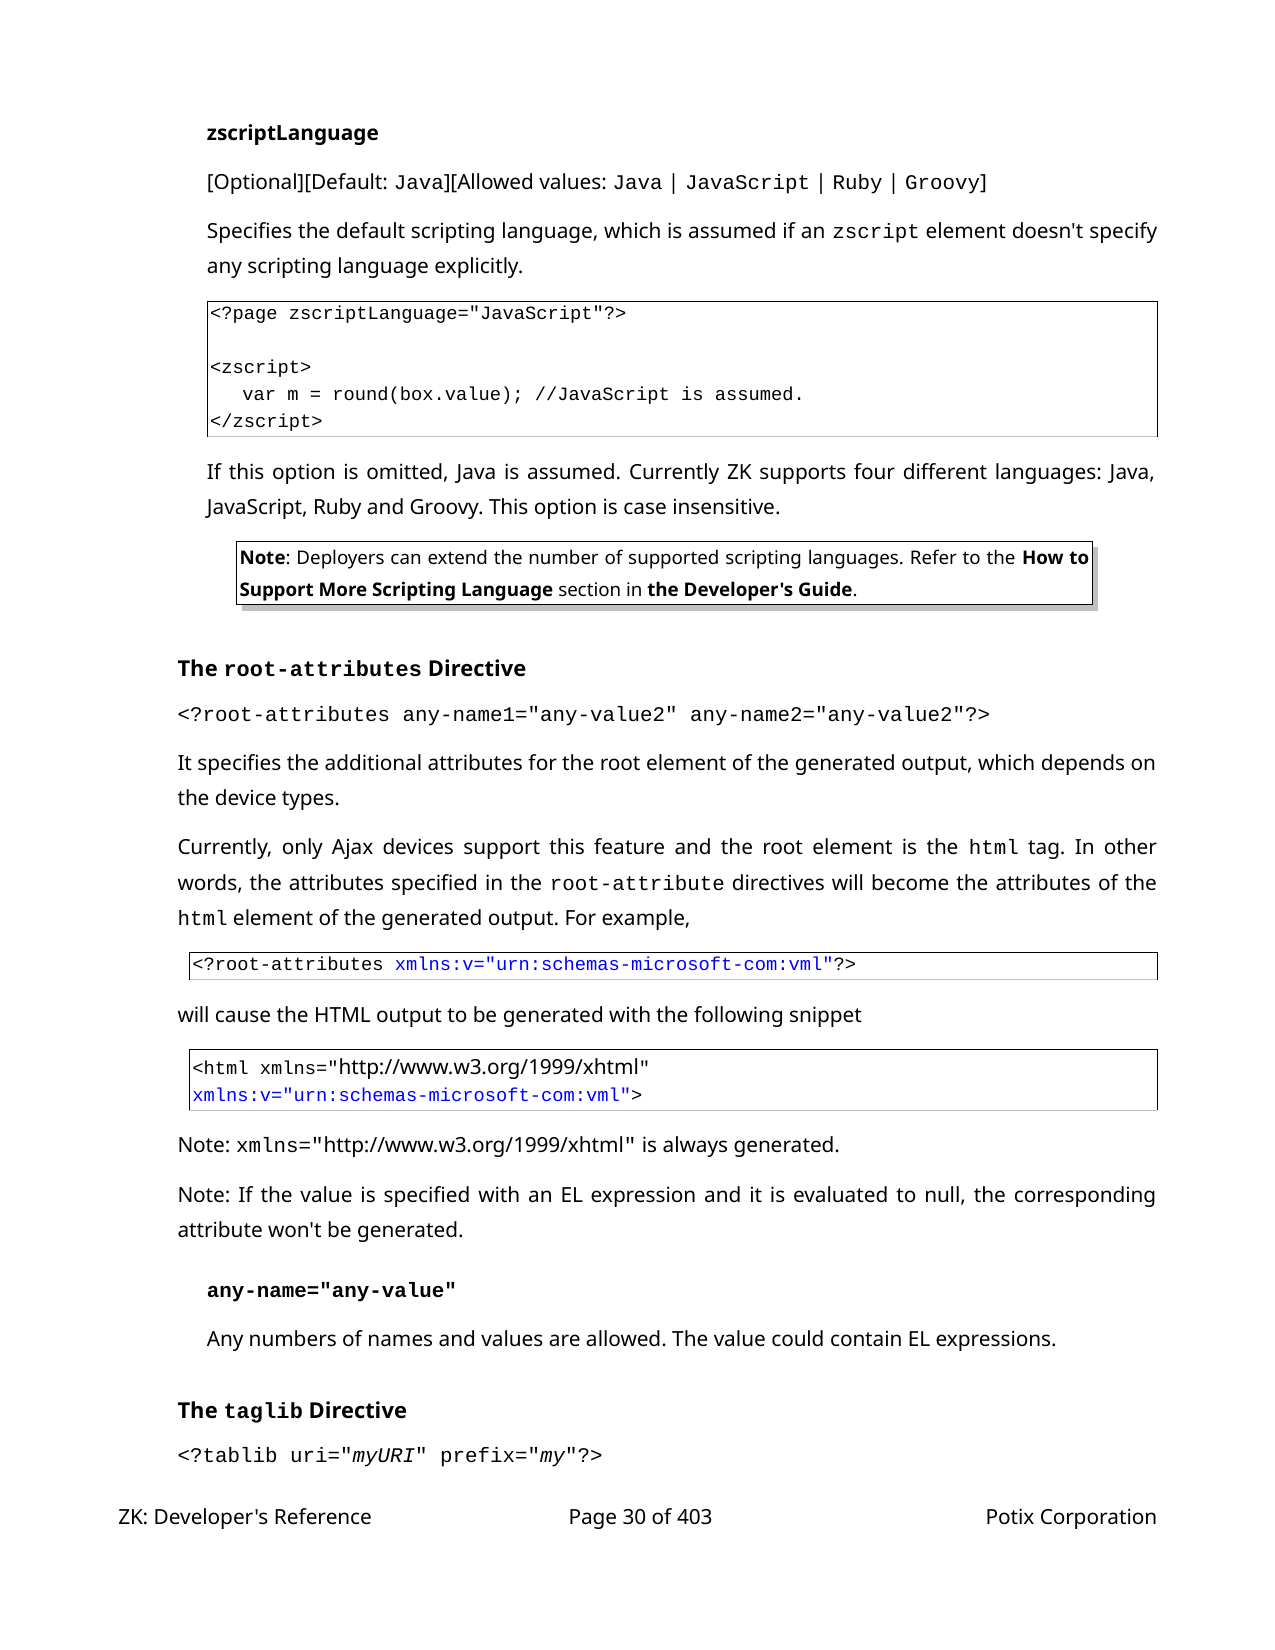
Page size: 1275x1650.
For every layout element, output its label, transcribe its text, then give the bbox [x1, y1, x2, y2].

text It specifies the additional attributes for the root element of the generated output, which depends on the device types. [177, 748, 1157, 811]
text <html xmlns="http://www.w3.org/1999/xhtml" xmlns:v="urn:schemas-microsoft-com:vml"> [190, 1050, 1157, 1110]
subtitle zscriptLanguage [207, 118, 1157, 146]
text <?root-attributes xmlns:v="urn:schemas-microsoft-com:vml"?> [190, 953, 1157, 979]
text <?tablib uri="myURI" prefix="my"?> [177, 1445, 1157, 1469]
subtitle The root-attributes Directive [177, 653, 1157, 683]
subtitle any-name="any-value" [207, 1280, 1157, 1303]
text <?page zscriptLanguage="JavaScript"?> [208, 302, 1157, 325]
text will cause the HTML output to be generated with the following snippet [177, 1000, 1157, 1028]
text var m = round(box.value); //JavaScript is assumed. [208, 382, 1157, 406]
text Currently, only Ajax devices support this feature and the root element is the html tag. In other words, the attributes specified in the root-attribute directives will become the attributes of the html element of the generated output. For example, [177, 832, 1157, 932]
text Specifies the default scripting language, which is assumed if an zscript element doesn't specify any scripting language explicitly. [207, 216, 1157, 280]
text [Optional][Default: Java][Allowed values: Java | JavaScript | Ruby | Groovy] [207, 167, 1157, 196]
text Note: Deployers can extend the number of supported scripting languages. Refer to the How to Support More Scripting Language section in the Developer's Guide. [237, 542, 1092, 604]
text </zscript> [208, 409, 1157, 436]
text Note: If the value is specified with an EL expression and it is evaluated to null, the corresponding attribute won't be generated. [177, 1180, 1157, 1243]
text If this option is omitted, Java is assumed. Currently ZK supports four different languages: Java, JavaScript, Ruby and Groovy. This option is case insensitive. [207, 457, 1157, 521]
subtitle The taglib Directive [177, 1395, 1157, 1425]
text <zscript> [208, 355, 1157, 379]
text Any numbers of names and values are allowed. The value could contain EL expressions. [207, 1324, 1157, 1352]
text <?root-attributes any-name1="any-value2" any-name2="any-value2"?> [177, 704, 1157, 727]
text Note: xmlns="http://www.w3.org/1999/xhtml" is always generated. [177, 1131, 1157, 1159]
